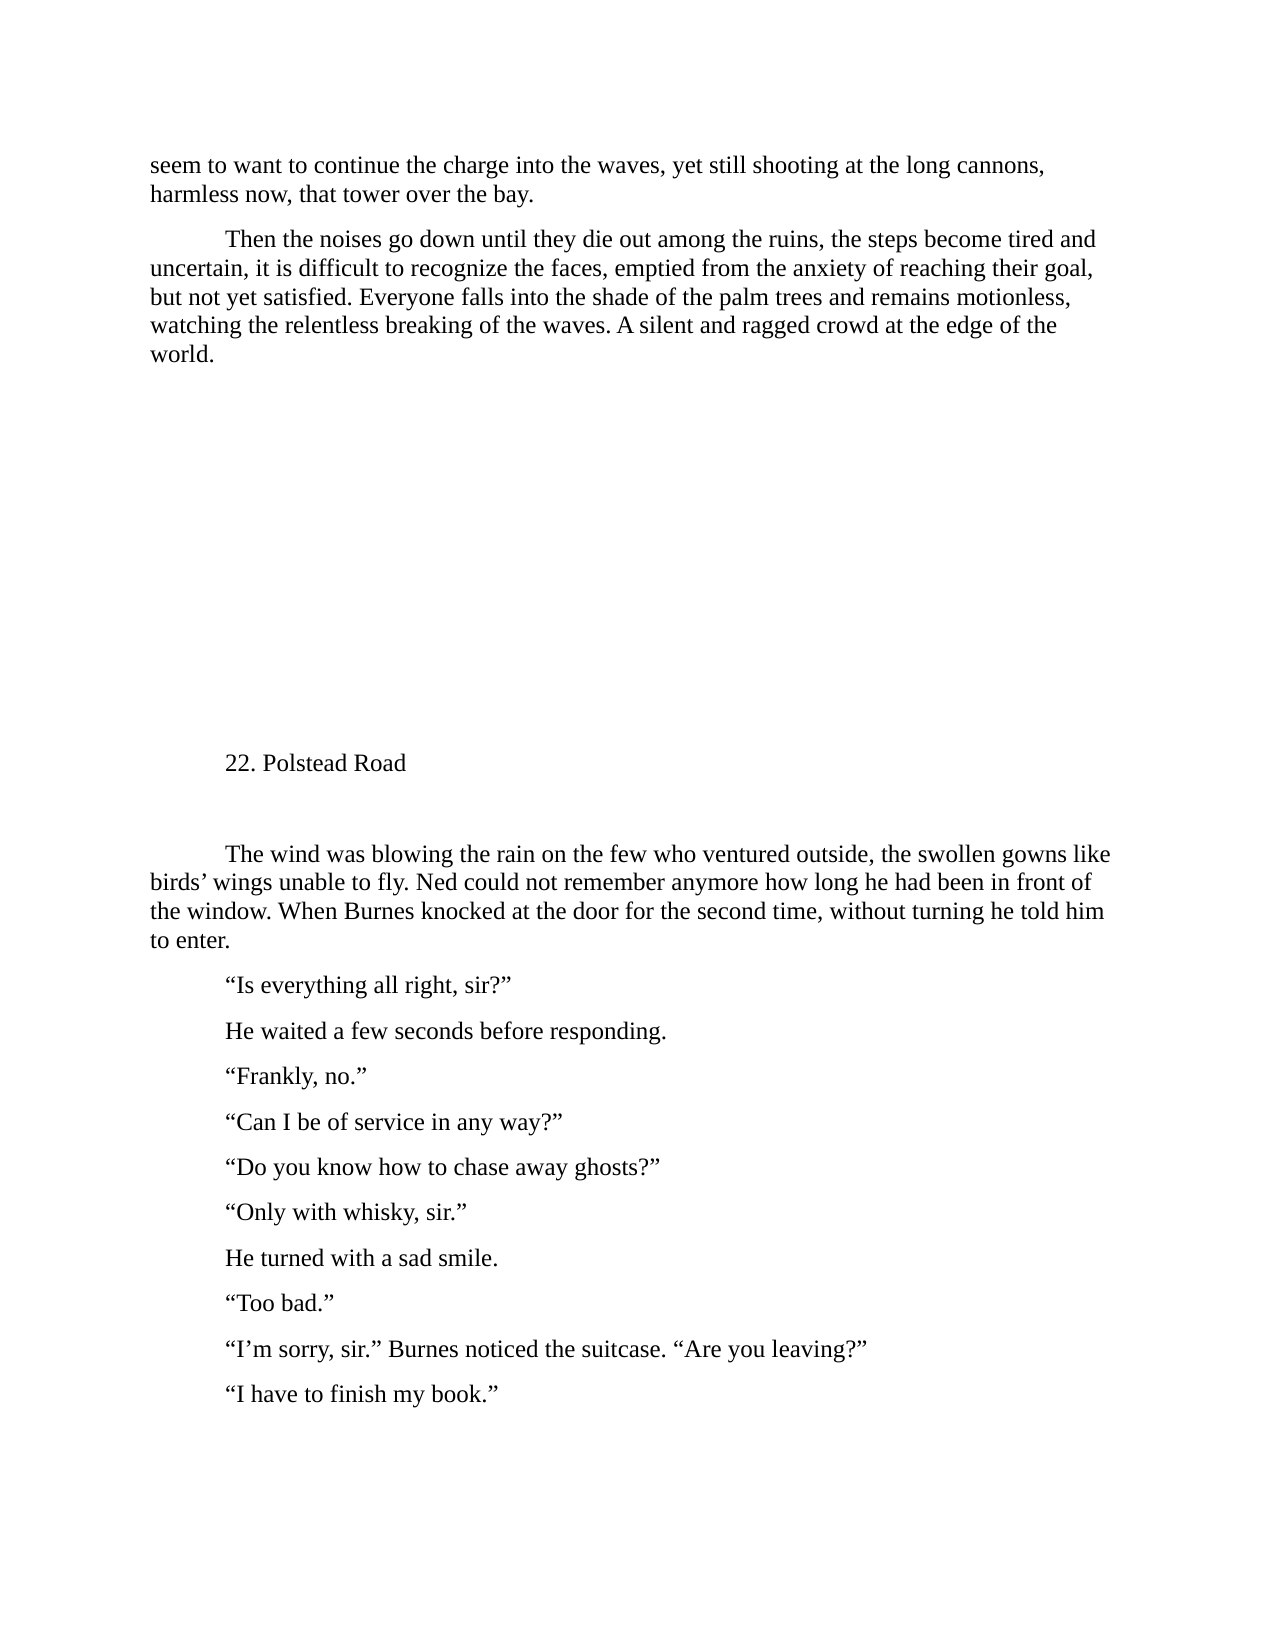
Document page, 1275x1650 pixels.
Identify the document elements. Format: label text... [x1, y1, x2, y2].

text “Frankly, no.” [150, 1061, 1125, 1090]
text He turned with a sad smile. [150, 1243, 1125, 1272]
text The wind was blowing the rain on the few who ventured outside, the swollen gowns like birds’ wings unable to fly. Ned could not remember anymore how long he had been in front of the window. When Burnes knocked at the door for the second time, without turning he told him to enter. [150, 839, 1125, 954]
text “Do you know how to chase away ghosts?” [150, 1152, 1125, 1181]
text Then the noises go down until they die out among the ruins, the steps become tired and uncertain, it is difficult to recognize the faces, emptied from the anxiety of reaching their goal, but not yet satisfied. Everyone falls into the shade of the palm trees and remains motionless, watching the relentless breaking of the waves. A silent and ragged crowd at the edge of the world. [150, 224, 1125, 368]
text 22. Polstead Road [150, 748, 1125, 777]
text “Is everything all right, sir?” [150, 970, 1125, 999]
text seem to want to continue the charge into the waves, yet still shooting at the long cannons, harmless now, that tower over the bay. [150, 150, 1125, 207]
text “Only with whisky, sir.” [150, 1197, 1125, 1226]
text “Can I be of service in any way?” [150, 1107, 1125, 1135]
text “I’m sorry, sir.” Burnes noticed the suitcase. “Are you leaving?” [150, 1334, 1125, 1362]
text “Too bad.” [150, 1288, 1125, 1317]
text He waited a few seconds before responding. [150, 1016, 1125, 1044]
text “I have to finish my book.” [150, 1379, 1125, 1408]
